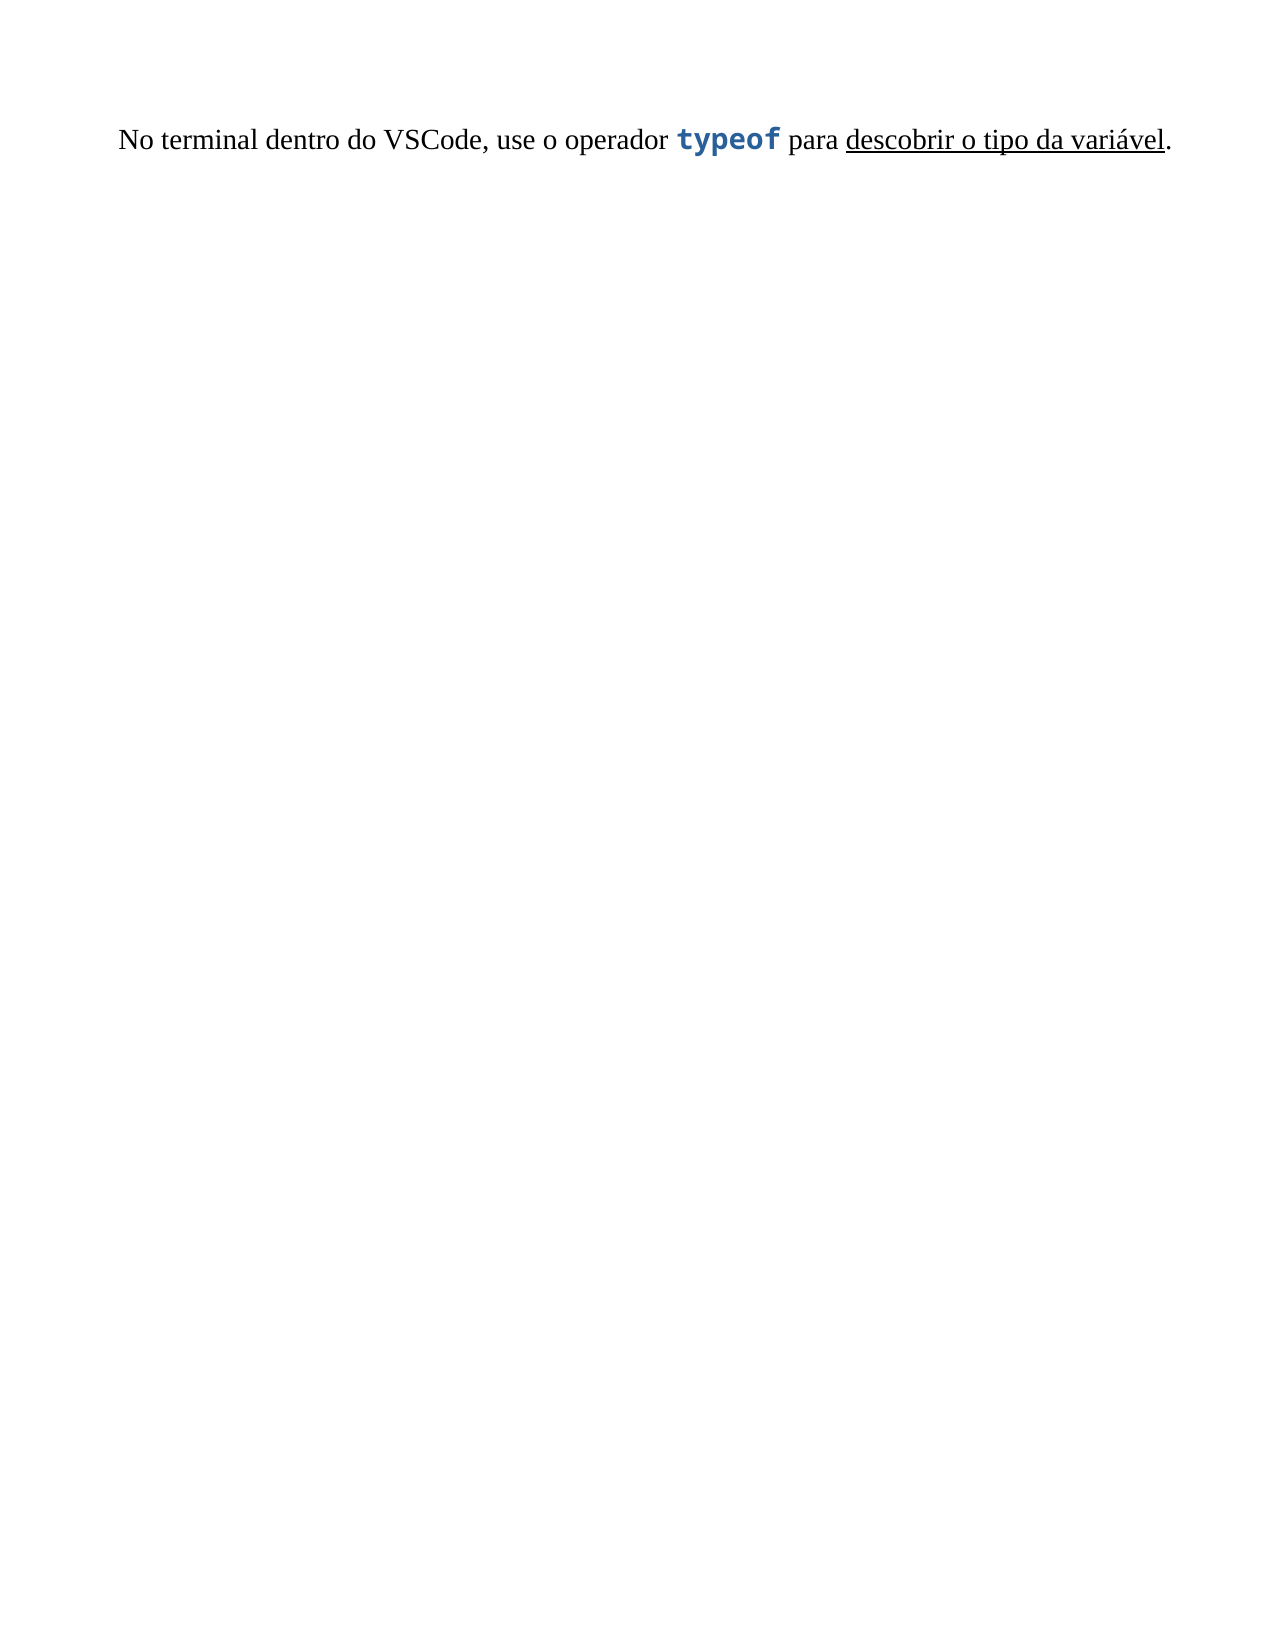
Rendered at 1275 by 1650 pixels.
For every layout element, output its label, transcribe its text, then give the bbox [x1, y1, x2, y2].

text No terminal dentro do VSCode, use o operador typeof para descobrir o tipo da variável. [118, 118, 1181, 158]
